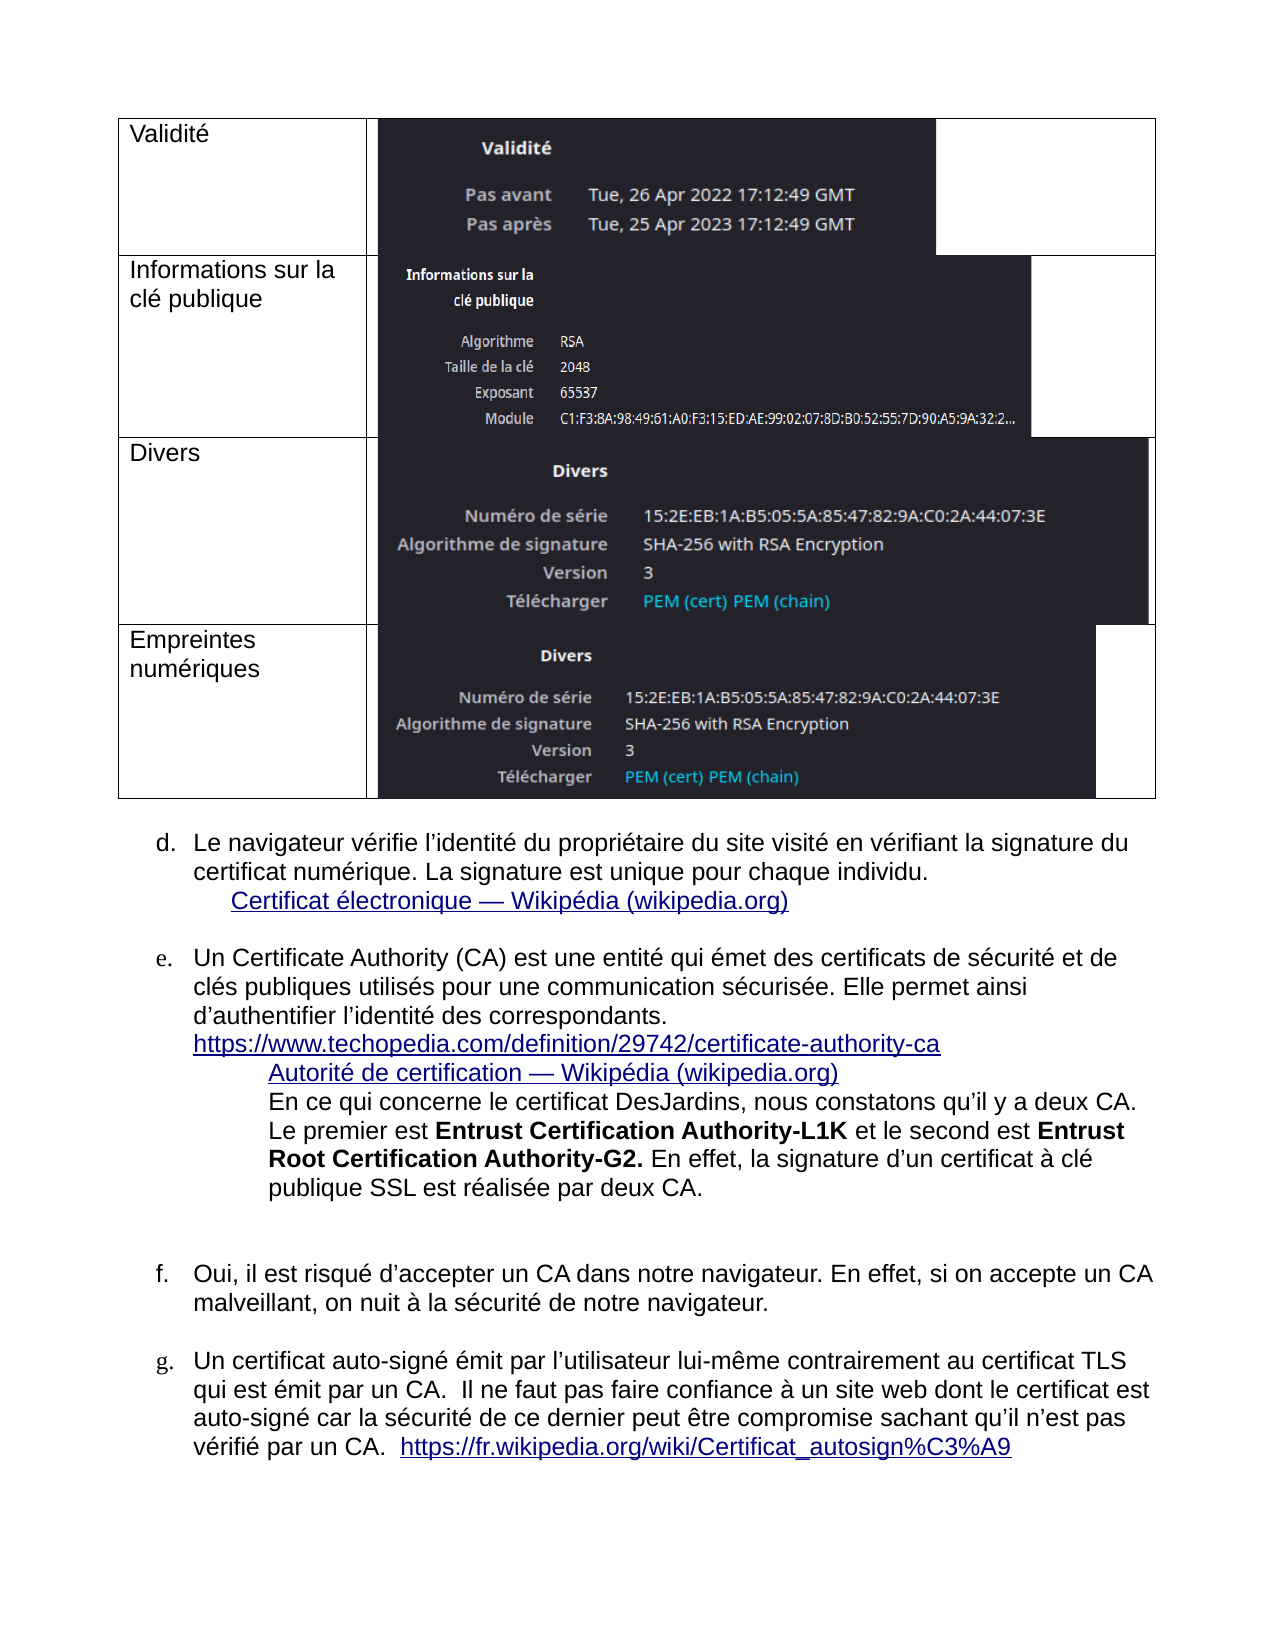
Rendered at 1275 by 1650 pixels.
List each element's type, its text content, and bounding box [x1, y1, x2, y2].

list Un Certificate Authority (CA) est une entité qui émet des certificats de sécurité et de clés publiques utilisés pour une communication sécurisée. Elle permet ainsi d’authentifier l’identité des correspondants. https://www.techopedia.com/definition/29742/certificate-authority-ca [156, 943, 1157, 1058]
table_cell [367, 256, 377, 437]
table_cell [367, 625, 377, 798]
table_cell Divers [119, 438, 366, 624]
text Autorité de certification — Wikipédia (wikipedia.org) [268, 1058, 1157, 1087]
list Oui, il est risqué d’accepter un CA dans notre navigateur. En effet, si on accepte un CA malveillant, on nuit à la sécurité de notre navigateur. [156, 1259, 1157, 1317]
table_cell Empreintes numériques [119, 625, 366, 798]
text Certificat électronique — Wikipédia (wikipedia.org) [231, 886, 1157, 914]
list Le navigateur vérifie l’identité du propriétaire du site visité en vérifiant la signature du certificat numérique. La signature est unique pour chaque individu. [156, 828, 1157, 886]
table_cell [367, 119, 377, 254]
list Un certificat auto-signé émit par l’utilisateur lui-même contrairement au certificat TLS qui est émit par un CA. Il ne faut pas faire confiance à un site web dont le certificat est auto-signé car la sécurité de ce dernier peut être compromise sachant qu’il n’est pas vérifié par un CA. https://fr.wikipedia.org/wiki/Certificat_autosign%C3%A9 [156, 1346, 1157, 1461]
table_cell [1032, 256, 1155, 437]
table_cell Validité [119, 119, 366, 254]
table_cell [1149, 438, 1155, 624]
text En ce qui concerne le certificat DesJardins, nous constatons qu’il y a deux CA. Le premier est Entrust Certification Authority-L1K et le second est Entrust Root Certification Authority-G2. En effet, la signature d’un certificat à clé publique SSL est réalisée par deux CA. [268, 1087, 1157, 1202]
table_cell [937, 119, 1155, 254]
picture [377, 119, 1149, 799]
table_cell Informations sur la clé publique [119, 256, 366, 437]
table_cell [367, 438, 377, 624]
table_cell [1096, 625, 1155, 798]
